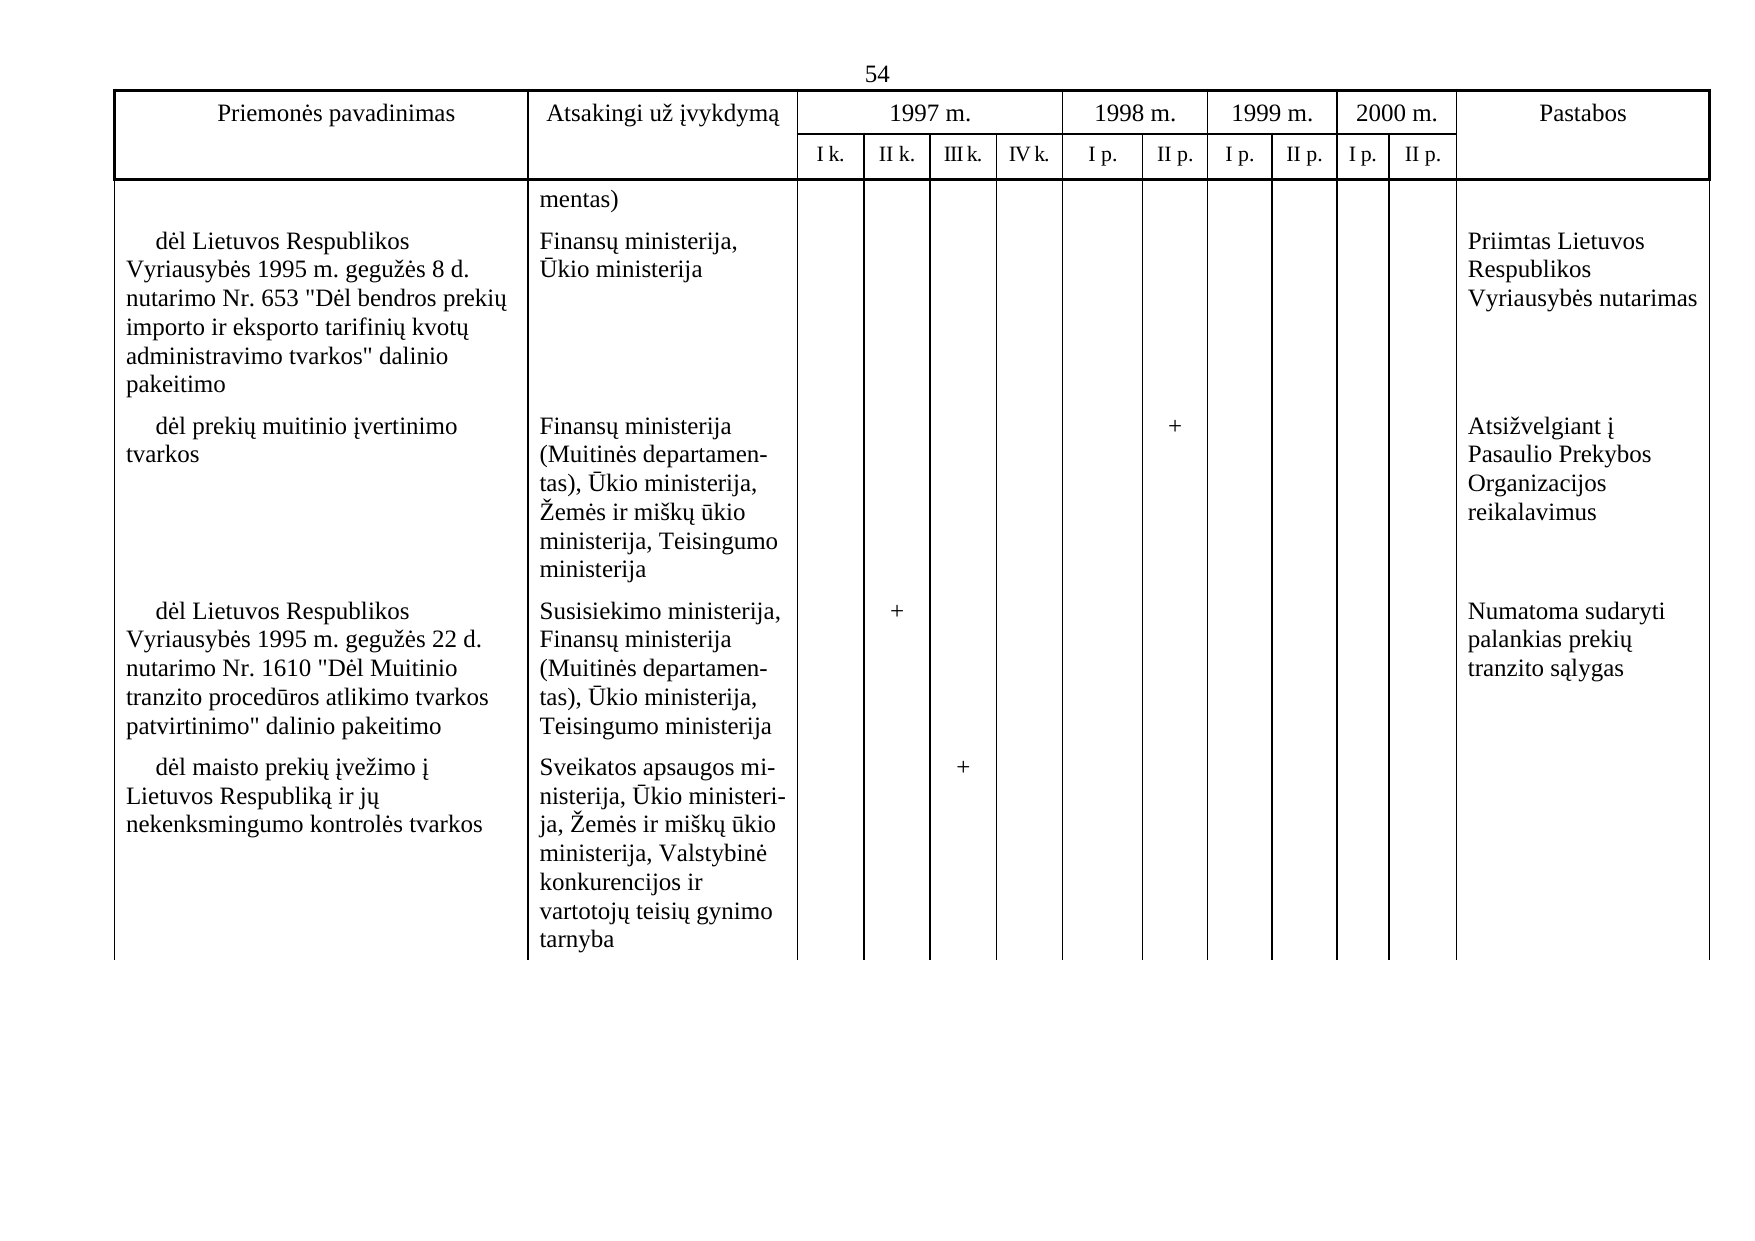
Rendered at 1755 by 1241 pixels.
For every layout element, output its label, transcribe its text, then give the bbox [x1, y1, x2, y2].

table_cell [864, 960, 930, 1003]
table_cell [798, 220, 863, 404]
table_cell [1389, 960, 1456, 1003]
table_cell [1208, 590, 1271, 746]
table_header Pastabos [1457, 92, 1708, 133]
table_cell [798, 590, 863, 746]
table_cell [1390, 590, 1456, 746]
table_cell [1063, 220, 1142, 404]
table_cell [996, 960, 1063, 1003]
table_cell III k. [931, 135, 996, 178]
table_cell [931, 590, 996, 746]
table_cell [1457, 133, 1708, 178]
table_cell [1273, 405, 1336, 589]
table_cell II p. [1390, 135, 1456, 178]
table_cell [1063, 590, 1142, 746]
table_cell Susisiekimo ministerija, Finansų ministerija (Muitinės departamen-tas), Ūkio ministerija, Teisingumo ministerija [529, 590, 797, 746]
table_cell + [931, 746, 996, 959]
table_cell [997, 746, 1062, 959]
table_cell [1338, 746, 1388, 959]
table_cell dėl Lietuvos Respublikos Vyriausybės 1995 m. gegužės 8 d. nutarimo Nr. 653 "Dėl bendros prekių importo ir eksporto tarifinių kvotų administravimo tvarkos" dalinio pakeitimo [115, 220, 527, 404]
table_cell [528, 960, 797, 1003]
table_cell [798, 405, 863, 589]
table_cell [1390, 181, 1456, 219]
table_cell [1273, 181, 1336, 219]
table_cell II k. [865, 135, 929, 178]
table_cell [798, 746, 863, 959]
table_cell [1208, 405, 1271, 589]
table_cell [865, 746, 929, 959]
table_cell [1143, 220, 1207, 404]
table_cell I p. [1338, 135, 1388, 178]
table_cell [797, 960, 864, 1003]
table_cell [1390, 405, 1456, 589]
table_cell + [865, 590, 929, 746]
table_cell [865, 405, 929, 589]
table_cell [1338, 220, 1388, 404]
table_cell [1063, 960, 1143, 1003]
table_cell mentas) [529, 181, 797, 219]
table_cell [1338, 181, 1388, 219]
table_cell II p. [1273, 135, 1336, 178]
table_cell [1207, 960, 1272, 1003]
table_cell [1273, 220, 1336, 404]
table_header 2000 m. [1338, 92, 1456, 133]
table_cell [1143, 960, 1207, 1003]
table_cell [1208, 746, 1271, 959]
table_cell [1143, 590, 1207, 746]
table_header 1997 m. [798, 92, 1062, 133]
table_cell [529, 133, 797, 178]
table_cell [1272, 960, 1337, 1003]
table_cell [798, 181, 863, 219]
table_cell II p. [1143, 135, 1207, 178]
table_header 1998 m. [1063, 92, 1207, 133]
table_cell [1063, 181, 1142, 219]
table_cell [1390, 220, 1456, 404]
table_cell [1208, 220, 1271, 404]
table_header Priemonės pavadinimas [116, 92, 527, 133]
table_cell [931, 405, 996, 589]
table_cell Priimtas Lietuvos Respublikos Vyriausybės nutarimas [1457, 220, 1709, 404]
table_cell [1063, 405, 1142, 589]
table_cell [1143, 746, 1207, 959]
table_cell [930, 960, 996, 1003]
table_cell Finansų ministerija, Ūkio ministerija [529, 220, 797, 404]
table_cell [1063, 746, 1142, 959]
table_cell Atsižvelgiant į Pasaulio Prekybos Organizacijos reikalavimus [1457, 405, 1709, 589]
table_header 1999 m. [1208, 92, 1336, 133]
table_cell + [1143, 405, 1207, 589]
table_cell [1337, 960, 1389, 1003]
table_cell [1208, 181, 1271, 219]
table_cell [1273, 590, 1336, 746]
table_cell IV k. [997, 135, 1062, 178]
table_cell [1456, 960, 1709, 1003]
table_cell [115, 181, 527, 219]
table_cell [1457, 746, 1709, 959]
table_cell [865, 220, 929, 404]
table_cell [1273, 746, 1336, 959]
table_cell I p. [1063, 135, 1142, 178]
table_cell [1390, 746, 1456, 959]
table_cell dėl maisto prekių įvežimo į Lietuvos Respubliką ir jų nekenksmingumo kontrolės tvarkos [115, 746, 527, 959]
table_cell dėl prekių muitinio įvertinimo tvarkos [115, 405, 527, 589]
table_cell [1457, 181, 1709, 219]
table_cell [997, 181, 1062, 219]
table_cell [1143, 181, 1207, 219]
table_header Atsakingi už įvykdymą [529, 92, 797, 133]
table_cell I p. [1208, 135, 1271, 178]
table_cell [1338, 405, 1388, 589]
table_cell [116, 133, 527, 178]
table_cell [997, 590, 1062, 746]
table_cell [865, 181, 929, 219]
table_cell [931, 181, 996, 219]
table_cell [997, 220, 1062, 404]
table_cell I k. [798, 135, 863, 178]
table_cell [1338, 590, 1388, 746]
table_cell [115, 960, 528, 1003]
table_cell Finansų ministerija (Muitinės departamen-tas), Ūkio ministerija, Žemės ir miškų ūkio ministerija, Teisingumo ministerija [529, 405, 797, 589]
table_cell Sveikatos apsaugos mi-nisterija, Ūkio ministeri-ja, Žemės ir miškų ūkio ministerija, Valstybinė konkurencijos ir vartotojų teisių gynimo tarnyba [529, 746, 797, 959]
table_cell [997, 405, 1062, 589]
table_cell [931, 220, 996, 404]
table_cell dėl Lietuvos Respublikos Vyriausybės 1995 m. gegužės 22 d. nutarimo Nr. 1610 "Dėl Muitinio tranzito procedūros atlikimo tvarkos patvirtinimo" dalinio pakeitimo [115, 590, 527, 746]
table_cell Numatoma sudaryti palankias prekių tranzito sąlygas [1457, 590, 1709, 746]
